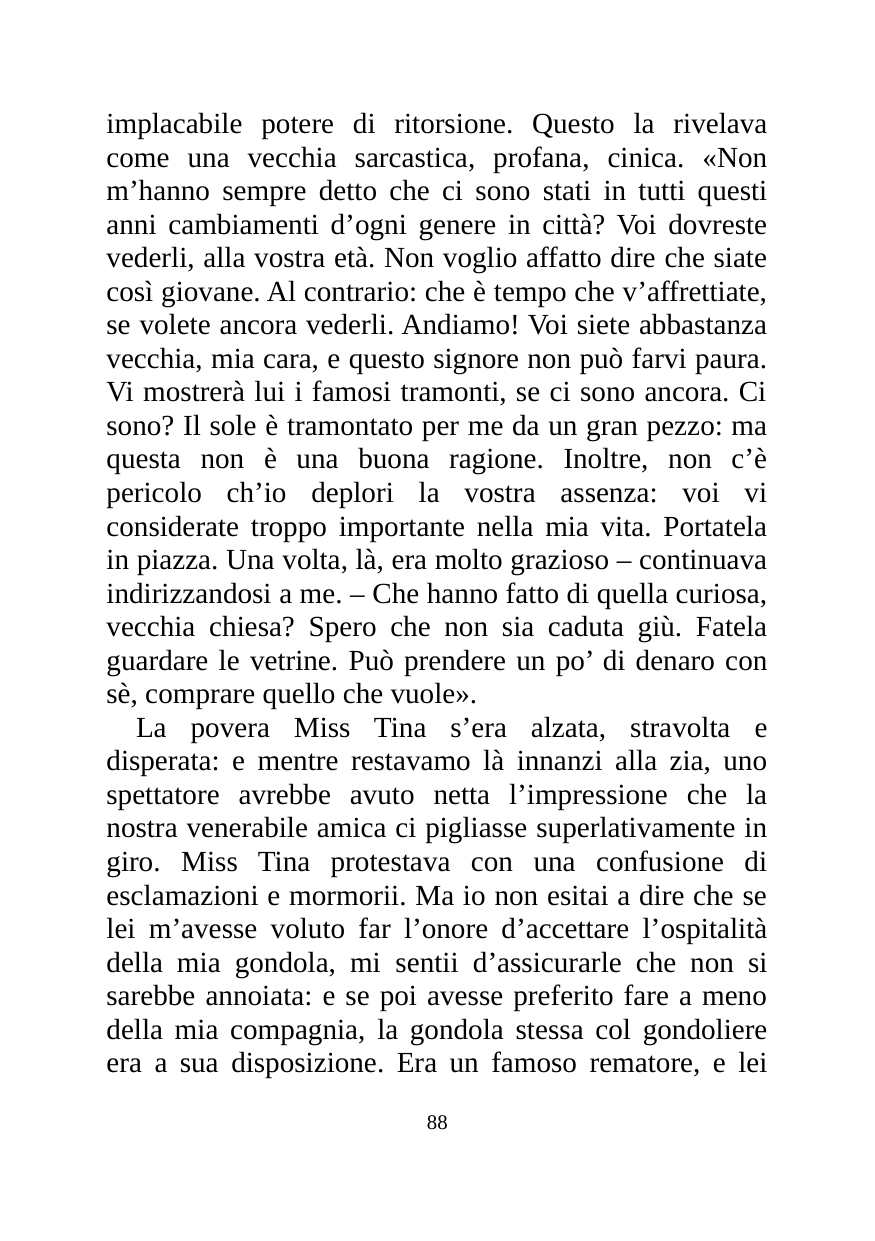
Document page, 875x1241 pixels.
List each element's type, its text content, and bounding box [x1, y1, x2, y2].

text implacabile potere di ritorsione. Questo la rivelava come una vecchia sarcastica, profana, cinica. «Non m’hanno sempre detto che ci sono stati in tutti questi anni cambiamenti d’ogni genere in città? Voi dovreste vederli, alla vostra età. Non voglio affatto dire che siate così giovane. Al contrario: che è tempo che v’affrettiate, se volete ancora vederli. Andiamo! Voi siete abbastanza vecchia, mia cara, e questo signore non può farvi paura. Vi mostrerà lui i famosi tramonti, se ci sono ancora. Ci sono? Il sole è tramontato per me da un gran pezzo: ma questa non è una buona ragione. Inoltre, non c’è pericolo ch’io deplori la vostra assenza: voi vi considerate troppo importante nella mia vita. Portatela in piazza. Una volta, là, era molto grazioso – continuava indirizzandosi a me. – Che hanno fatto di quella curiosa, vecchia chiesa? Spero che non sia caduta giù. Fatela guardare le vetrine. Può prendere un po’ di denaro con sè, comprare quello che vuole». [106, 106, 768, 710]
text La povera Miss Tina s’era alzata, stravolta e disperata: e mentre restavamo là innanzi alla zia, uno spettatore avrebbe avuto netta l’impressione che la nostra venerabile amica ci pigliasse superlativamente in giro. Miss Tina protestava con una confusione di esclamazioni e mormorii. Ma io non esitai a dire che se lei m’avesse voluto far l’onore d’accettare l’ospitalità della mia gondola, mi sentii d’assicurarle che non si sarebbe annoiata: e se poi avesse preferito fare a meno della mia compagnia, la gondola stessa col gondoliere era a sua disposizione. Era un famoso rematore, e lei [106, 710, 768, 1079]
